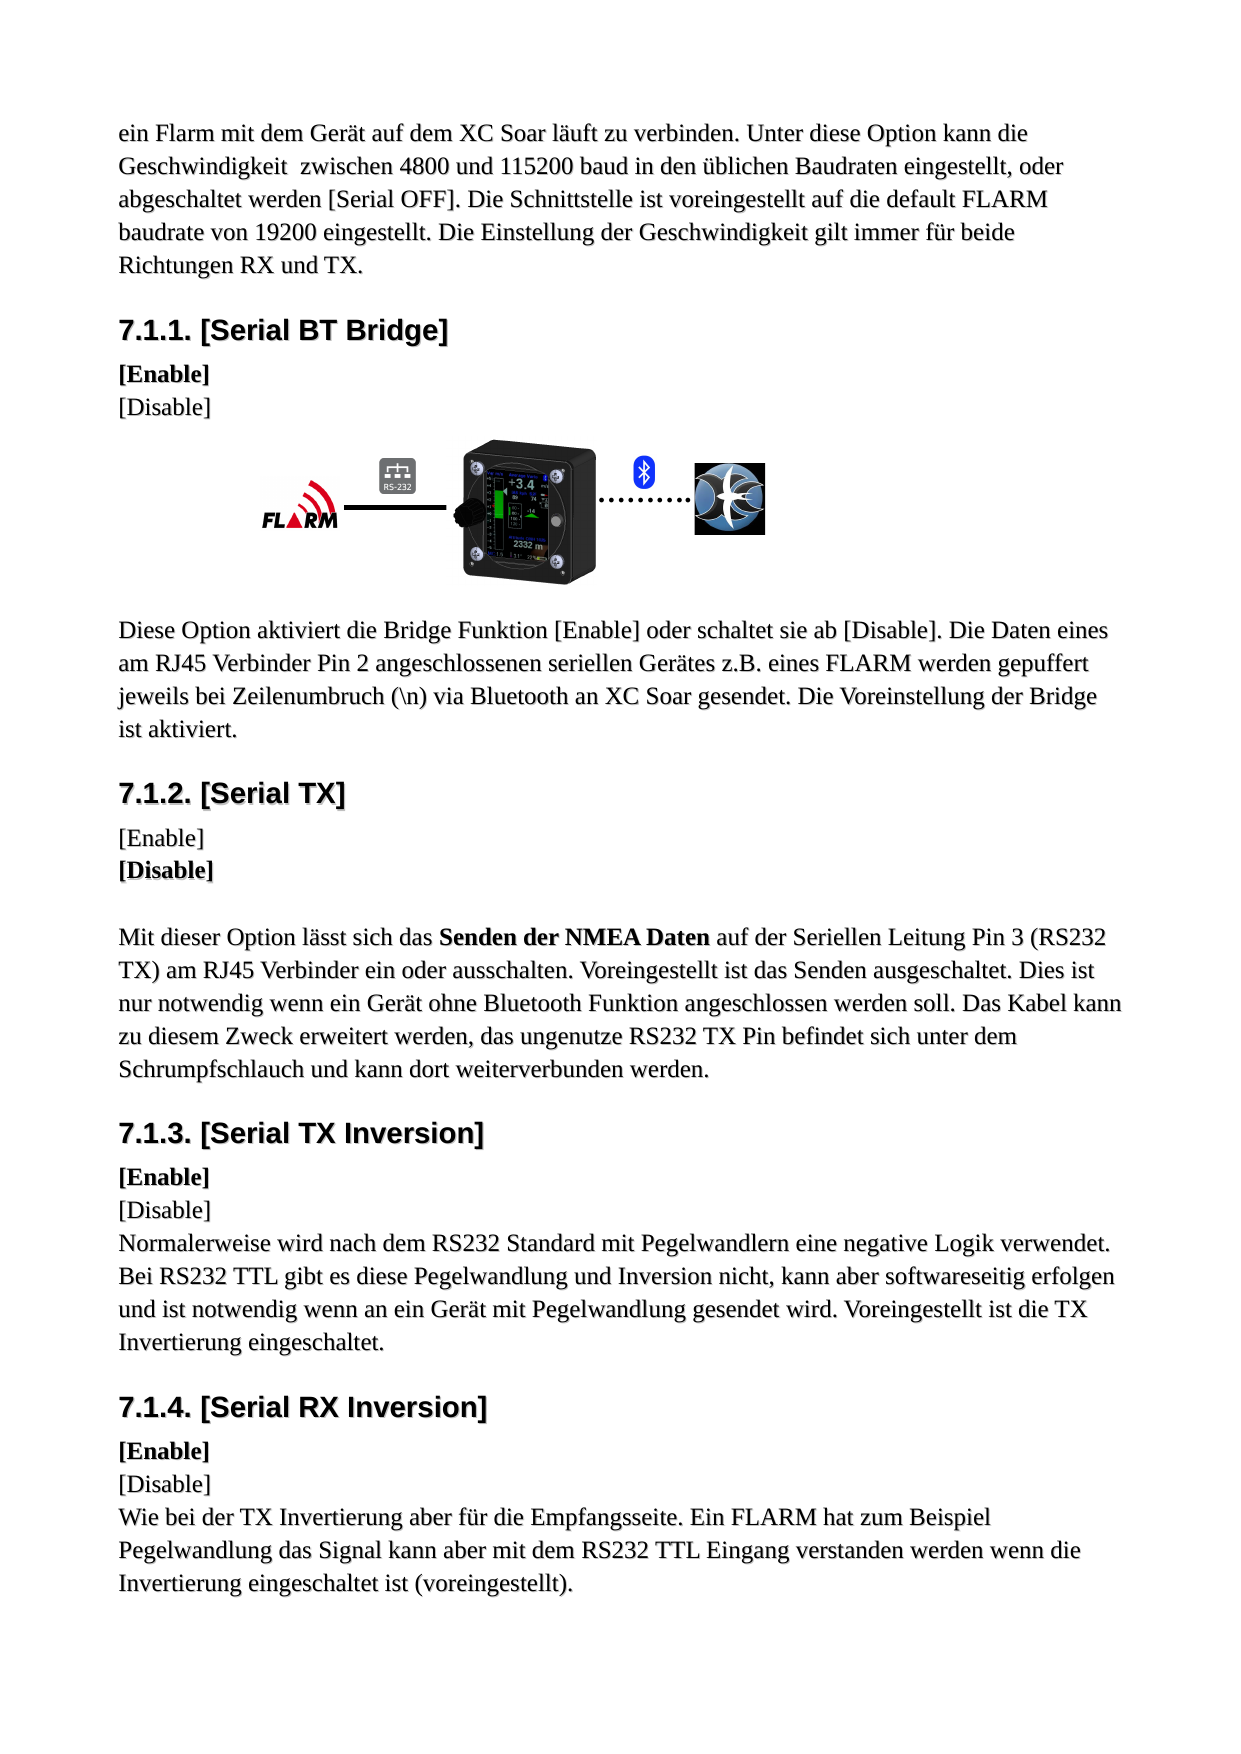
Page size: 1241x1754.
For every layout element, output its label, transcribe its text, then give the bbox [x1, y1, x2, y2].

text Mit dieser Option lässt sich das Senden der NMEA Daten auf der Seriellen Leitung Pin 3 (RS232 TX) am RJ45 Verbinder ein oder ausschalten. Voreingestellt ist das Senden ausgeschaltet. Dies ist nur notwendig wenn ein Gerät ohne Bluetooth Funktion angeschlossen werden soll. Das Kabel kann zu diesem Zweck erweitert werden, das ungenutze RS232 TX Pin befindet sich unter dem Schrumpfschlauch und kann dort weiterverbunden werden. [118, 922, 1122, 1082]
text [Enable] [118, 1162, 1122, 1191]
picture [694, 463, 766, 535]
subtitle [Serial TX] [118, 776, 1122, 810]
text [Enable] [118, 823, 1122, 851]
text ein Flarm mit dem Gerät auf dem XC Soar läuft zu verbinden. Unter diese Option kann die Geschwindigkeit zwischen 4800 und 115200 baud in den üblichen Baudraten eingestellt, oder abgeschaltet werden [Serial OFF]. Die Schnittstelle ist voreingestellt auf die default FLARM baudrate von 19200 eingestellt. Die Einstellung der Geschwindigkeit gilt immer für beide Richtungen RX und TX. [118, 118, 1122, 279]
picture [446, 436, 506, 586]
picture [259, 476, 340, 531]
subtitle [Serial BT Bridge] [118, 312, 1122, 346]
text [Disable] [118, 1195, 1122, 1224]
text [Disable] [118, 856, 1122, 884]
text [Enable] [118, 1436, 1122, 1464]
text Diese Option aktiviert die Bridge Funktion [Enable] oder schaltet sie ab [Disable]. Die Daten eines am RJ45 Verbinder Pin 2 angeschlossenen seriellen Gerätes z.B. eines FLARM werden gepuffert jeweils bei Zeilenumbruch (\n) via Bluetooth an XC Soar gesendet. Die Voreinstellung der Bridge ist aktiviert. [118, 615, 1122, 743]
text Normalerweise wird nach dem RS232 Standard mit Pegelwandlern eine negative Logik verwendet. Bei RS232 TTL gibt es diese Pegelwandlung und Inversion nicht, kann aber softwareseitig erfolgen und ist notwendig wenn an ein Gerät mit Pegelwandlung gesendet wird. Voreingestellt ist die TX Invertierung eingeschaltet. [118, 1228, 1122, 1356]
text [Disable] [118, 1469, 1122, 1497]
subtitle [Serial RX Inversion] [118, 1389, 1122, 1423]
picture [632, 454, 658, 489]
picture [378, 458, 417, 494]
text [Disable] [118, 392, 1122, 420]
subtitle [Serial TX Inversion] [118, 1116, 1122, 1150]
text Wie bei der TX Invertierung aber für die Empfangsseite. Ein FLARM hat zum Beispiel Pegelwandlung das Signal kann aber mit dem RS232 TTL Eingang verstanden werden wenn die Invertierung eingeschaltet ist (voreingestellt). [118, 1502, 1122, 1597]
text [Enable] [118, 359, 1122, 387]
